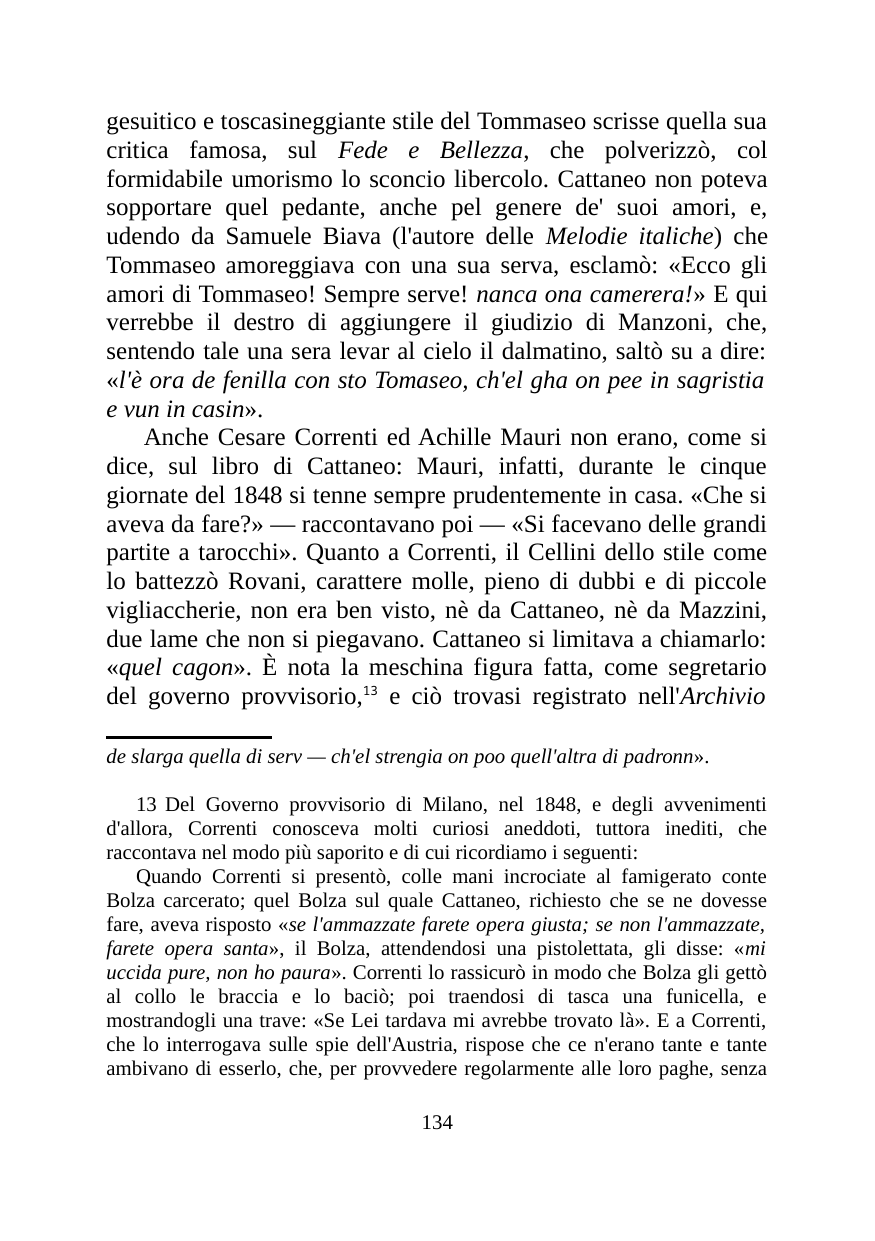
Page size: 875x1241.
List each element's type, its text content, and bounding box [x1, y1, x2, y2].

text Quando Correnti si presentò, colle mani incrociate al famigerato conte Bolza carcerato; quel Bolza sul quale Cattaneo, richiesto che se ne dovesse fare, aveva risposto «se l'ammazzate farete opera giusta; se non l'ammazzate, farete opera santa», il Bolza, attendendosi una pistolettata, gli disse: «mi uccida pure, non ho paura». Correnti lo rassicurò in modo che Bolza gli gettò al collo le braccia e lo baciò; poi traendosi di tasca una funicella, e mostrandogli una trave: «Se Lei tardava mi avrebbe trovato là». E a Correnti, che lo interrogava sulle spie dell'Austria, rispose che ce n'erano tante e tante ambivano di esserlo, che, per provvedere regolarmente alle loro paghe, senza [106, 864, 768, 1080]
text gesuitico e toscasineggiante stile del Tommaseo scrisse quella sua critica famosa, sul Fede e Bellezza, che polverizzò, col formidabile umorismo lo sconcio libercolo. Cattaneo non poteva sopportare quel pedante, anche pel genere de' suoi amori, e, udendo da Samuele Biava (l'autore delle Melodie italiche) che Tommaseo amoreggiava con una sua serva, esclamò: «Ecco gli amori di Tommaseo! Sempre serve! nanca ona camerera!» E qui verrebbe il destro di aggiungere il giudizio di Manzoni, che, sentendo tale una sera levar al cielo il dalmatino, saltò su a dire: «l'è ora de fenilla con sto Tomaseo, ch'el gha on pee in sagristia e vun in casin». [106, 106, 768, 422]
text Anche Cesare Correnti ed Achille Mauri non erano, come si dice, sul libro di Cattaneo: Mauri, infatti, durante le cinque giornate del 1848 si tenne sempre prudentemente in casa. «Che si aveva da fare?» — raccontavano poi — «Si facevano delle grandi partite a tarocchi». Quanto a Correnti, il Cellini dello stile come lo battezzò Rovani, carattere molle, pieno di dubbi e di piccole vigliaccherie, non era ben visto, nè da Cattaneo, nè da Mazzini, due lame che non si piegavano. Cattaneo si limitava a chiamarlo: «quel cagon». È nota la meschina figura fatta, come segretario del governo provvisorio, e ciò trovasi registrato nell'Archivio [106, 422, 768, 711]
text Del Governo provvisorio di Milano, nel 1848, e degli avvenimenti d'allora, Correnti conosceva molti curiosi aneddoti, tuttora inediti, che raccontava nel modo più saporito e di cui ricordiamo i seguenti: [106, 792, 768, 864]
text de slarga quella di serv — ch'el strengia on poo quell'altra di padronn». [106, 743, 768, 768]
